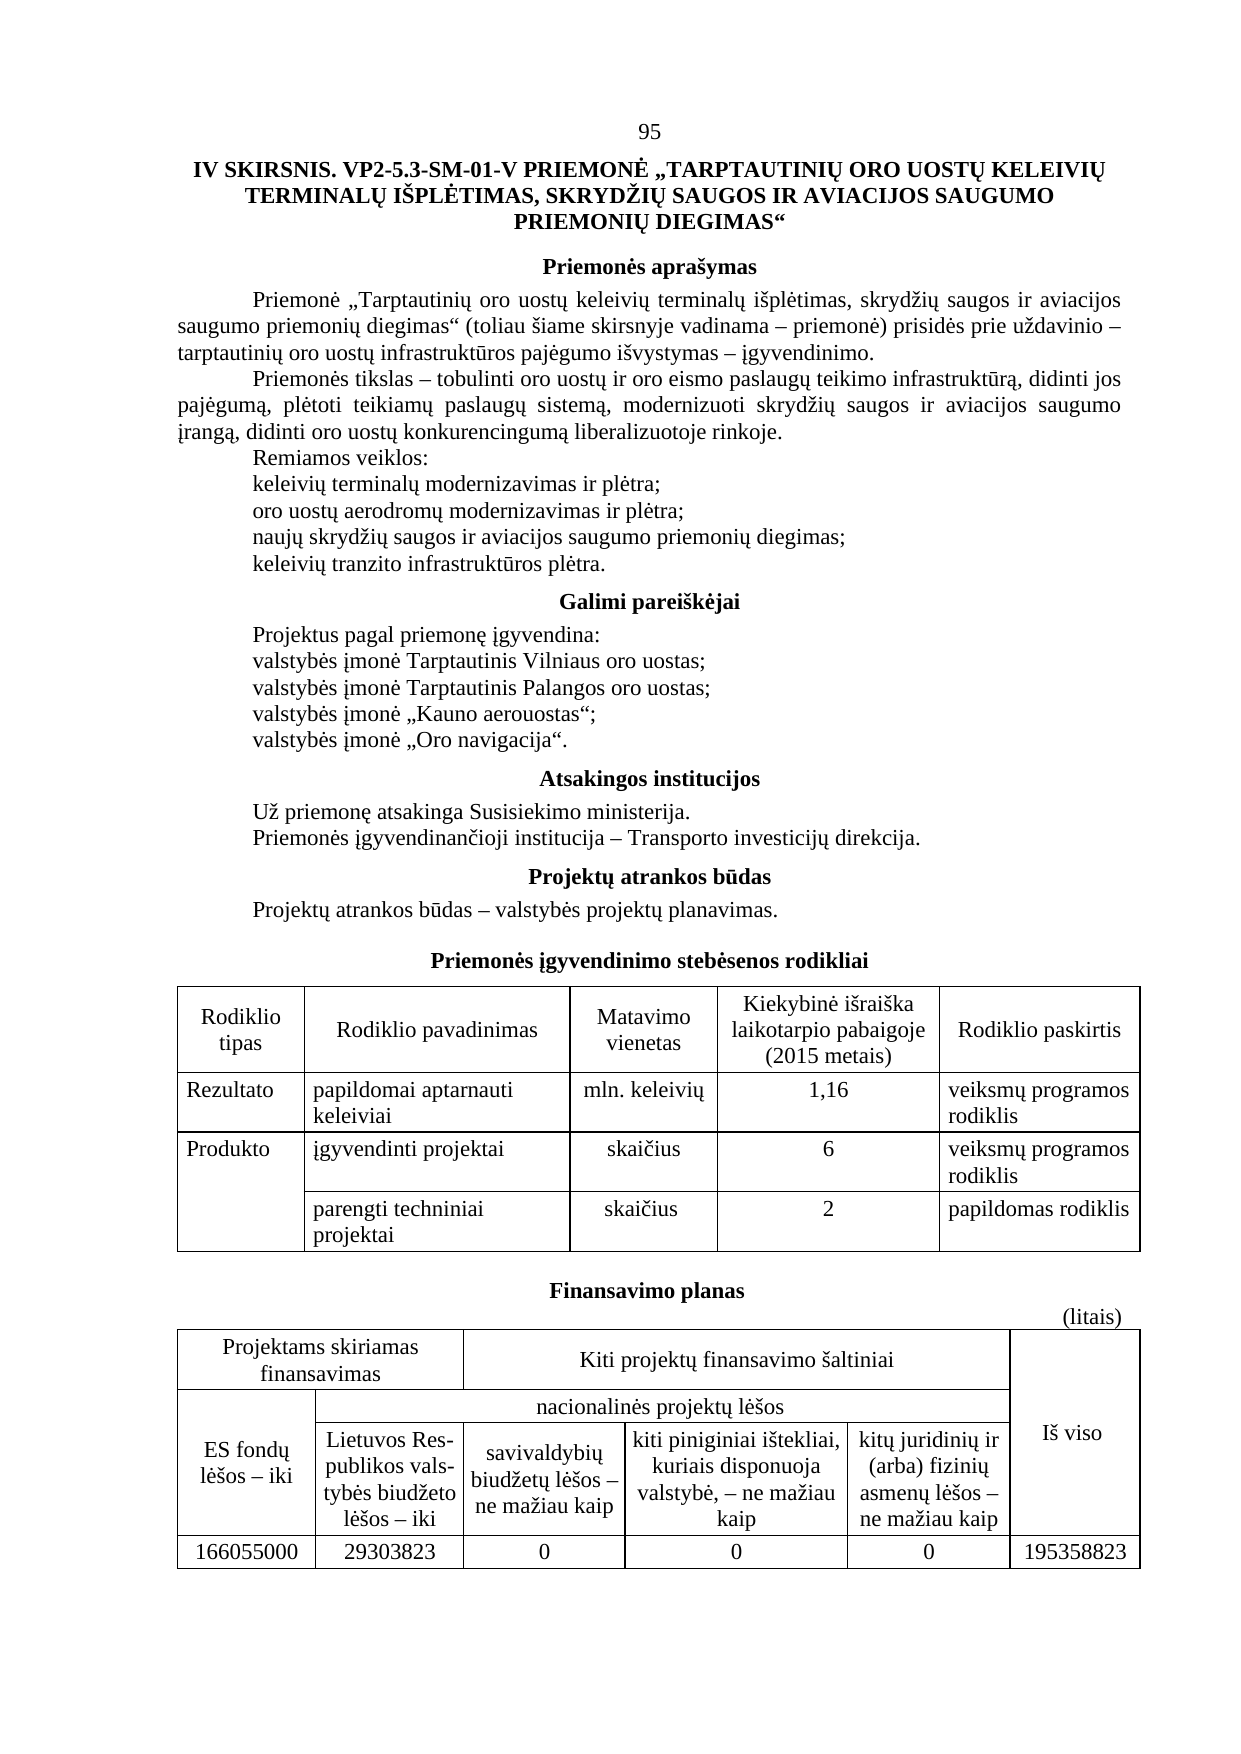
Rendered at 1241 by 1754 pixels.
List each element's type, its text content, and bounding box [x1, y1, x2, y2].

table_cell ES fondų lėšos – iki [178, 1390, 315, 1534]
text valstybės įmonė „Kauno aerouostas“; [177, 700, 1122, 726]
table_cell skaičius [571, 1192, 717, 1251]
table_cell mln. keleivių [571, 1073, 717, 1131]
table_cell parengti techniniai projektai [305, 1192, 569, 1251]
table_cell 166055000 [178, 1536, 315, 1568]
table_cell veiksmų programos rodiklis [940, 1073, 1139, 1131]
table_header Rodiklio paskirtis [940, 987, 1139, 1072]
text valstybės įmonė Tarptautinis Vilniaus oro uostas; [177, 647, 1122, 674]
subtitle IV SKIRSNIS. VP2-5.3-SM-01-V priemonė „tarptautinių oro uostų keleivių terminalų išplėtimas, skrydžių saugos ir aviacijos saugumo priemonių diegimas“ [177, 156, 1122, 235]
table_cell Rezultato [178, 1073, 304, 1131]
table_cell kiti piniginiai ištekliai, kuriais disponuoja valstybė, – ne mažiau kaip [626, 1423, 847, 1534]
table_cell 0 [626, 1536, 847, 1568]
table_header Kiekybinė išraiška laikotarpio pabaigoje (2015 metais) [718, 987, 939, 1072]
table_header Rodiklio tipas [178, 987, 304, 1072]
text Projektų atrankos būdas [177, 863, 1122, 889]
table_cell veiksmų programos rodiklis [940, 1133, 1139, 1191]
text keleivių terminalų modernizavimas ir plėtra; [177, 471, 1122, 497]
table_cell 6 [718, 1133, 939, 1191]
text Priemonė „Tarptautinių oro uostų keleivių terminalų išplėtimas, skrydžių saugos ir aviacijos saugumo priemonių diegimas“ (toliau šiame skirsnyje vadinama – priemonė) prisidės prie uždavinio – tarptautinių oro uostų infrastruktūros pajėgumo išvystymas – įgyvendinimo. [177, 286, 1122, 365]
table_cell papildomas rodiklis [940, 1192, 1139, 1251]
text Priemonės aprašymas [177, 253, 1122, 280]
table_cell savivaldybių biudžetų lėšos – ne mažiau kaip [464, 1423, 624, 1534]
table_cell 29303823 [316, 1536, 463, 1568]
text naujų skrydžių saugos ir aviacijos saugumo priemonių diegimas; [177, 523, 1122, 549]
text valstybės įmonė „Oro navigacija“. [177, 726, 1122, 753]
table_header Rodiklio pavadinimas [305, 987, 569, 1072]
table_cell 195358823 [1011, 1536, 1139, 1568]
text Atsakingos institucijos [177, 765, 1122, 792]
text Projektus pagal priemonę įgyvendina: [177, 621, 1122, 647]
table_cell skaičius [571, 1133, 717, 1191]
table_header Kiti projektų finansavimo šaltiniai [464, 1330, 1009, 1389]
table_cell 1,16 [718, 1073, 939, 1131]
text (litais) [177, 1303, 1122, 1329]
text valstybės įmonė Tarptautinis Palangos oro uostas; [177, 674, 1122, 700]
table_cell nacionalinės projektų lėšos [316, 1390, 1009, 1422]
text Priemonės tikslas – tobulinti oro uostų ir oro eismo paslaugų teikimo infrastruktūrą, didinti jos pajėgumą, plėtoti teikiamų paslaugų sistemą, modernizuoti skrydžių saugos ir aviacijos saugumo įrangą, didinti oro uostų konkurencingumą liberalizuotoje rinkoje. [177, 365, 1122, 444]
text keleivių tranzito infrastruktūros plėtra. [177, 549, 1122, 576]
text Už priemonę atsakinga Susisiekimo ministerija. [177, 798, 1122, 824]
text Priemonės įgyvendinimo stebėsenos rodikliai [177, 947, 1122, 973]
table_header Matavimo vienetas [571, 987, 717, 1072]
text Remiamos veiklos: [177, 444, 1122, 471]
table_cell įgyvendinti projektai [305, 1133, 569, 1191]
table_cell papildomai aptarnauti keleiviai [305, 1073, 569, 1131]
text Galimi pareiškėjai [177, 588, 1122, 615]
table_cell Lietuvos Res­publikos vals­tybės biudžeto lėšos – iki [316, 1423, 463, 1534]
table_cell Produkto [178, 1133, 304, 1251]
table_cell 0 [464, 1536, 624, 1568]
table_cell 2 [718, 1192, 939, 1251]
text Projektų atrankos būdas – valstybės projektų planavimas. [177, 896, 1122, 922]
text oro uostų aerodromų modernizavimas ir plėtra; [177, 497, 1122, 523]
text Priemonės įgyvendinančioji institucija – Transporto investicijų direkcija. [177, 824, 1122, 851]
table_header Iš viso [1011, 1330, 1139, 1534]
table_cell 0 [848, 1536, 1009, 1568]
table_header Projektams skiriamas finansavimas [178, 1330, 463, 1389]
text Finansavimo planas [177, 1277, 1122, 1303]
table_cell kitų juridinių ir (arba) fizinių asmenų lėšos – ne mažiau kaip [848, 1423, 1009, 1534]
